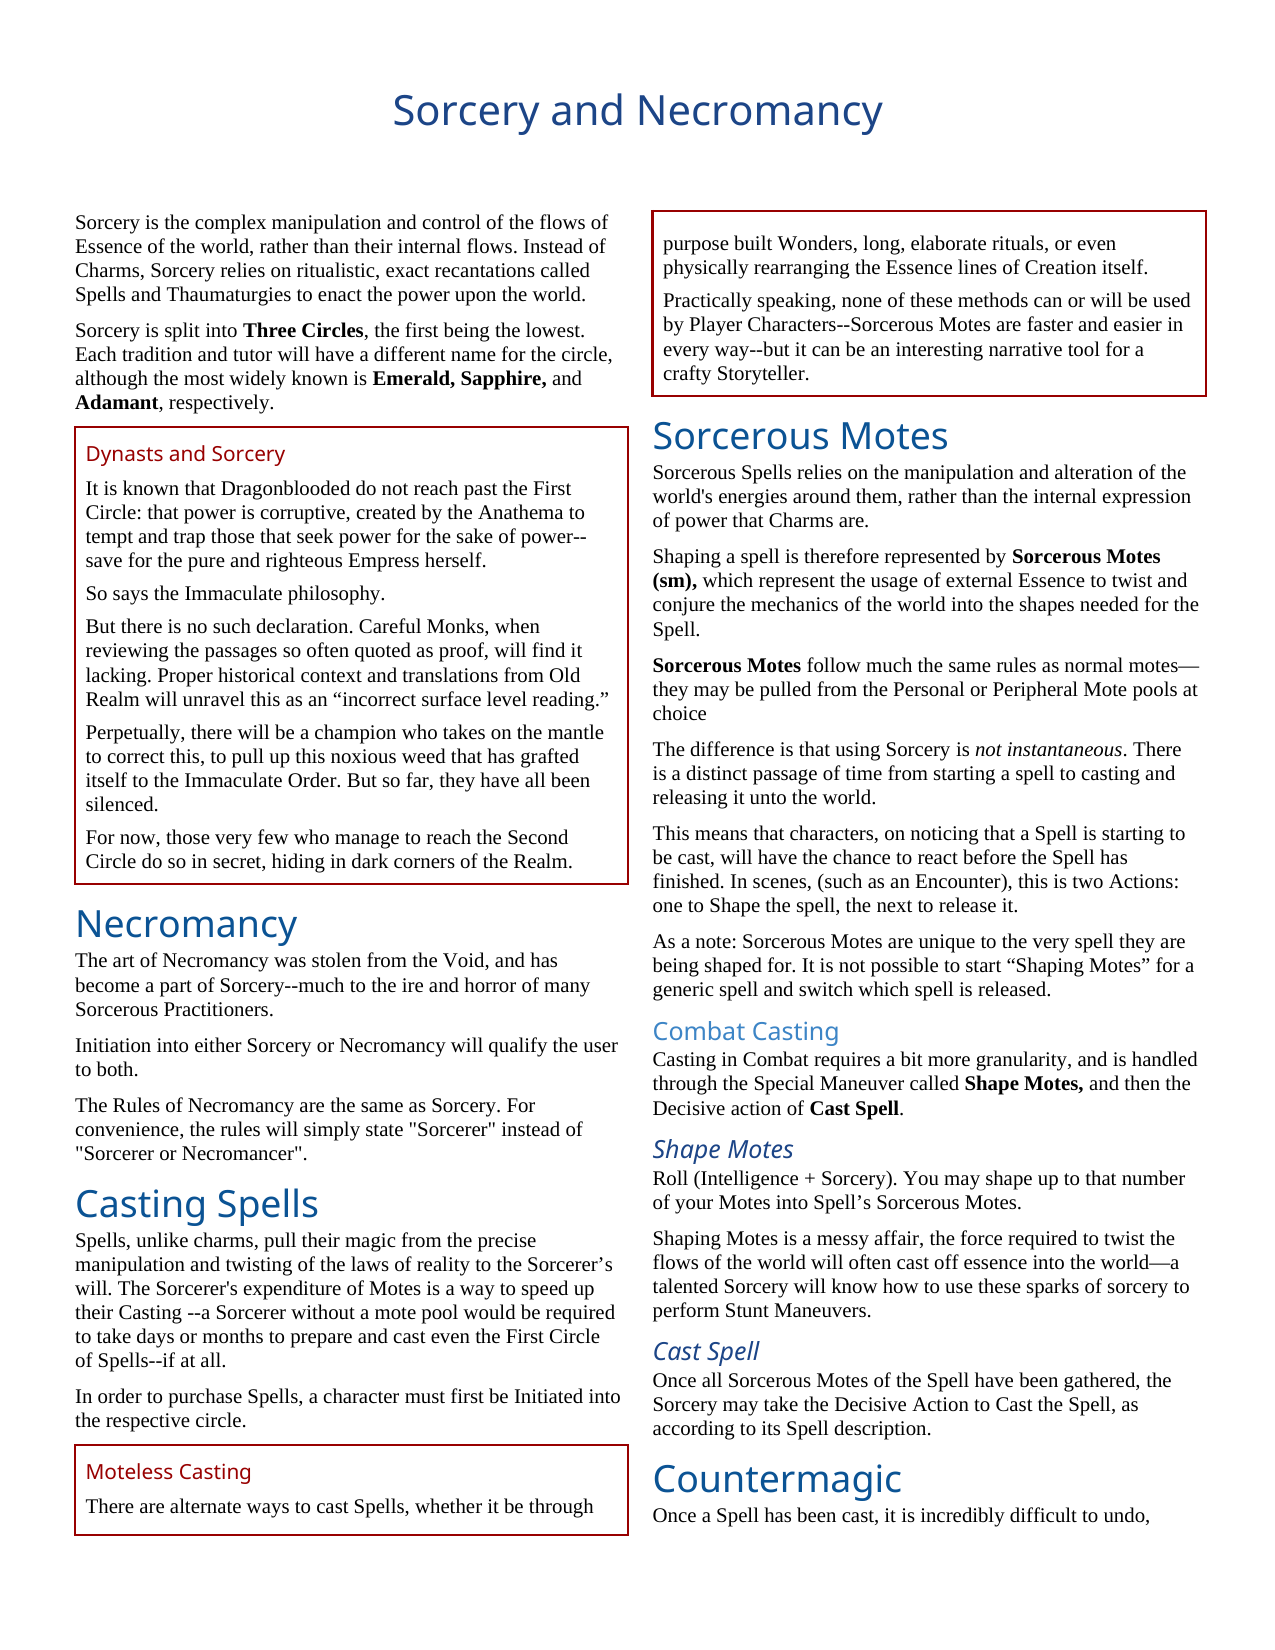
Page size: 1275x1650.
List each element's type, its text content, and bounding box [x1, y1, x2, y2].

text Shaping Motes is a messy affair, the force required to twist the flows of the world will often cast off essence into the world—a talented Sorcery will know how to use these sparks of sorcery to perform Stunt Maneuvers. [652, 1226, 1200, 1322]
text Once a Spell has been cast, it is incredibly difficult to undo, [652, 1503, 1200, 1527]
text In order to purchase Spells, a character must first be Initiated into the respective circle. [75, 1384, 622, 1432]
text As a note: Sorcerous Motes are unique to the very spell they are being shaped for. It is not possible to start “Shaping Motes” for a generic spell and switch which spell is released. [652, 929, 1200, 1001]
text The Rules of Necromancy are the same as Sorcery. For convenience, the rules will simply state "Sorcerer" instead of "Sorcerer or Necromancer". [75, 1093, 622, 1165]
text This means that characters, on noticing that a Spell is starting to be cast, will have the chance to react before the Spell has finished. In scenes, (such as an Encounter), this is two Actions: one to Shape the spell, the next to release it. [652, 821, 1200, 917]
text The difference is that using Sorcery is not instantaneous. There is a distinct passage of time from starting a spell to casting and releasing it unto the world. [652, 737, 1200, 809]
subtitle Sorcerous Motes [652, 409, 1200, 460]
text Once all Sorcerous Motes of the Spell have been gathered, the Sorcery may take the Decisive Action to Cast the Spell, as according to its Spell description. [652, 1368, 1200, 1440]
subtitle Countermagic [652, 1452, 1200, 1503]
subtitle Cast Spell [652, 1334, 1200, 1368]
text Roll (Intelligence + Sorcery). You may shape up to that number of your Motes into Spell’s Sorcerous Motes. [652, 1166, 1200, 1214]
table_header purpose built Wonders, long, elaborate rituals, or even physically rearranging the Essence lines of Creation itself. Practically speaking, none of these methods can or will be used by Player Characters--Sorcerous Motes are faster and easier in every way--but it can be an interesting narrative tool for a crafty Storyteller. [654, 212, 1205, 395]
text Initiation into either Sorcery or Necromancy will qualify the user to both. [75, 1033, 622, 1081]
subtitle Necromancy [75, 897, 622, 948]
text Sorcerous Motes follow much the same rules as normal motes—they may be pulled from the Personal or Peripheral Mote pools at choice [652, 652, 1200, 725]
subtitle Casting Spells [75, 1177, 622, 1228]
subtitle Shape Motes [652, 1131, 1200, 1166]
text The art of Necromancy was stolen from the Void, and has become a part of Sorcery--much to the ire and horror of many Sorcerous Practitioners. [75, 948, 622, 1021]
text Casting in Combat requires a bit more granularity, and is handled through the Special Maneuver called Shape Motes, and then the Decisive action of Cast Spell. [652, 1047, 1200, 1119]
text Sorcery is split into Three Circles, the first being the lowest. Each tradition and tutor will have a different name for the circle, although the most widely known is Emerald, Sapphire, and Adamant, respectively. [75, 318, 622, 414]
subtitle Sorcery and Necromancy [75, 81, 1200, 138]
table_header Moteless Casting There are alternate ways to cast Spells, whether it be through [76, 1446, 627, 1534]
text Sorcery is the complex manipulation and control of the flows of Essence of the world, rather than their internal flows. Instead of Charms, Sorcery relies on ritualistic, exact recantations called Spells and Thaumaturgies to enact the power upon the world. [75, 210, 622, 306]
text Shaping a spell is therefore represented by Sorcerous Motes (sm), which represent the usage of external Essence to twist and conjure the mechanics of the world into the shapes needed for the Spell. [652, 544, 1200, 641]
subtitle Combat Casting [652, 1013, 1200, 1047]
text Spells, unlike charms, pull their magic from the precise manipulation and twisting of the laws of reality to the Sorcerer’s will. The Sorcerer's expenditure of Motes is a way to speed up their Casting --a Sorcerer without a mote pool would be required to take days or months to prepare and cast even the First Circle of Spells--if at all. [75, 1228, 622, 1372]
text Sorcerous Spells relies on the manipulation and alteration of the world's energies around them, rather than the internal expression of power that Charms are. [652, 460, 1200, 532]
table_header Dynasts and Sorcery It is known that Dragonblooded do not reach past the First Circle: that power is corruptive, created by the Anathema to tempt and trap those that seek power for the sake of power--save for the pure and righteous Empress herself. So says the Immaculate philosophy. But there is no such declaration. Careful Monks, when reviewing the passages so often quoted as proof, will find it lacking. Proper historical context and translations from Old Realm will unravel this as an “incorrect surface level reading.” Perpetually, there will be a champion who takes on the mantle to correct this, to pull up this noxious weed that has grafted itself to the Immaculate Order. But so far, they have all been silenced. For now, those very few who manage to reach the Second Circle do so in secret, hiding in dark corners of the Realm. [76, 428, 627, 883]
